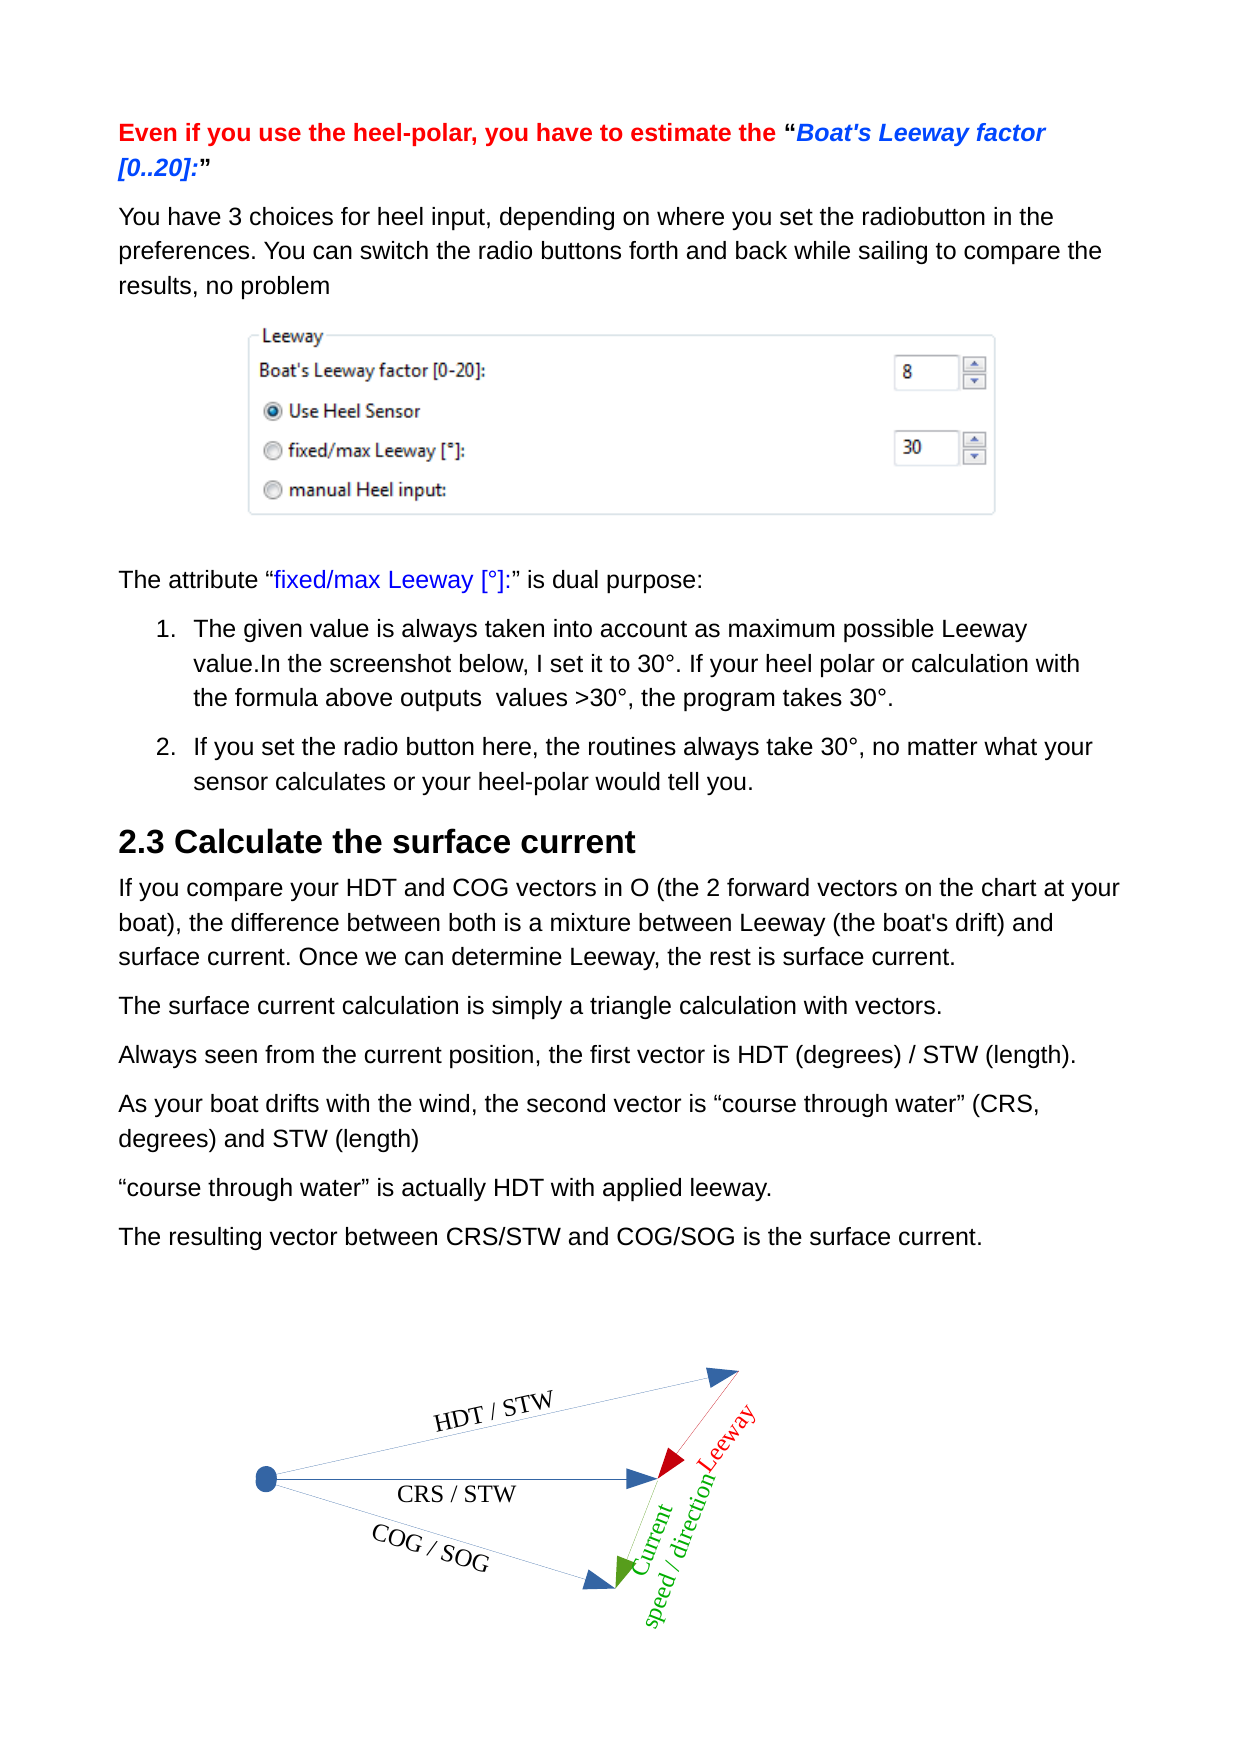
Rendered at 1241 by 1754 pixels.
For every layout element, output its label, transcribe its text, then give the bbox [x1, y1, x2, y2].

text Always seen from the current position, the first vector is HDT (degrees) / STW (length). [118, 1040, 1122, 1069]
list If you set the radio button here, the routines always take 30°, no matter what your sensor calculates or your heel-polar would tell you. [156, 732, 1122, 795]
text You have 3 choices for heel input, depending on where you set the radiobutton in the preferences. You can switch the radio buttons forth and back while sailing to compare the results, no problem [118, 202, 1122, 299]
text The attribute “fixed/max Leeway [°]:” is dual purpose: [118, 565, 1122, 594]
text Even if you use the heel-polar, you have to estimate the “Boat's Leeway factor [0..20]:” [118, 118, 1122, 181]
subtitle 2.3 Calculate the surface current [118, 822, 1122, 861]
text The surface current calculation is simply a triangle calculation with vectors. [118, 991, 1122, 1020]
text If you compare your HDT and COG vectors in O (the 2 forward vectors on the chart at your boat), the difference between both is a mixture between Leeway (the boat's drift) and surface current. Once we can determine Leeway, the rest is surface current. [118, 873, 1122, 971]
picture [242, 319, 999, 520]
text The resulting vector between CRS/STW and COG/SOG is the surface current. [118, 1222, 1122, 1251]
list The given value is always taken into account as maximum possible Leeway value.In the screenshot below, I set it to 30°. If your heel polar or calculation with the formula above outputs values >30°, the program takes 30°. [156, 614, 1122, 712]
text “course through water” is actually HDT with applied leeway. [118, 1173, 1122, 1201]
text As your boat drifts with the wind, the second vector is “course through water” (CRS, degrees) and STW (length) [118, 1089, 1122, 1152]
